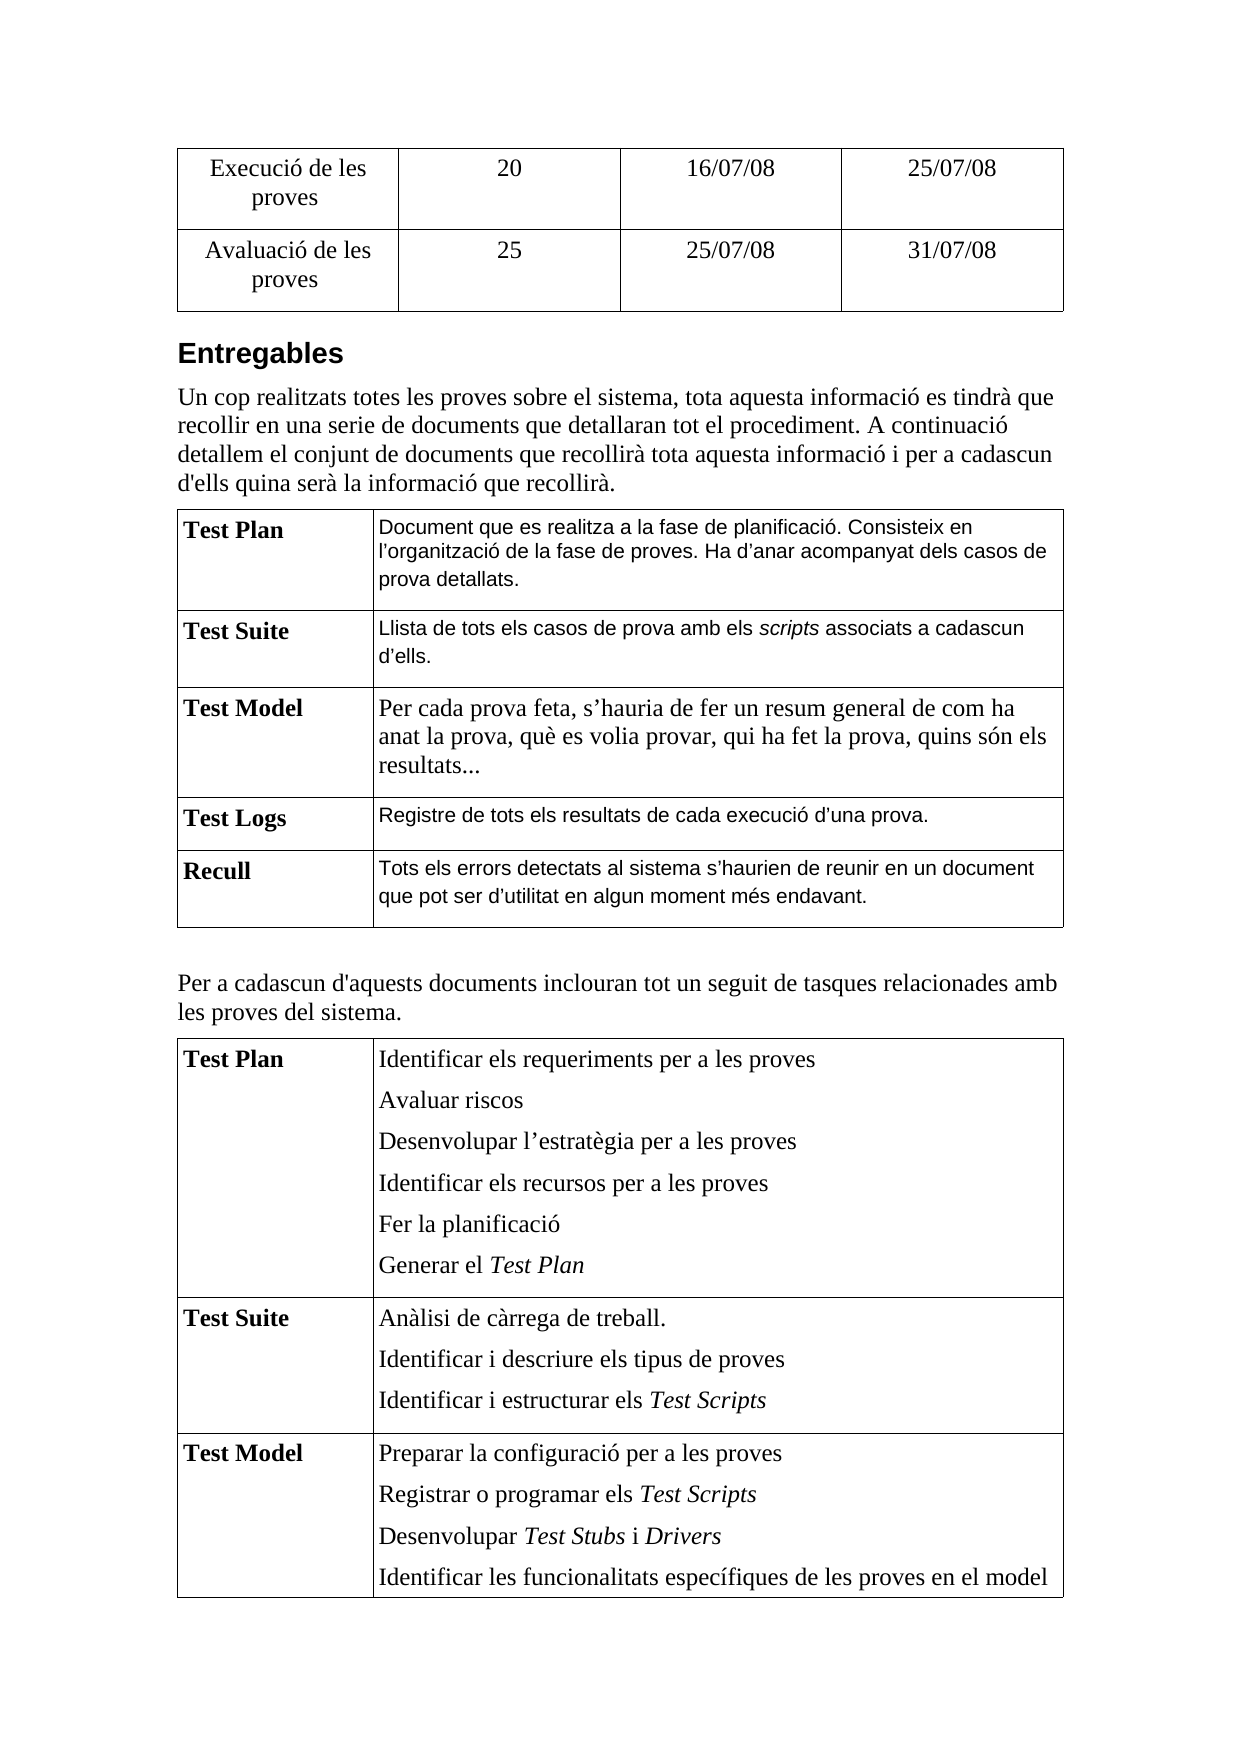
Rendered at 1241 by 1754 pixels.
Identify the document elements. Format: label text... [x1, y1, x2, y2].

table_cell Execució de les proves [178, 149, 398, 229]
table_cell Test Suite [178, 611, 373, 687]
table_cell 20 [399, 149, 620, 229]
table_cell Anàlisi de càrrega de treball. Identificar i descriure els tipus de proves Identificar i estructurar els Test Scripts [374, 1298, 1063, 1432]
table_header Document que es realitza a la fase de planificació. Consisteix en l’organització de la fase de proves. Ha d’anar acompanyat dels casos de prova detallats. [374, 510, 1063, 610]
table_cell Preparar la configuració per a les proves Registrar o programar els Test Scripts Desenvolupar Test Stubs i Drivers Identificar les funcionalitats específiques de les proves en el model [374, 1434, 1063, 1597]
table_cell Avaluació de les proves [178, 230, 398, 311]
table_header Identificar els requeriments per a les proves Avaluar riscos Desenvolupar l’estratègia per a les proves Identificar els recursos per a les proves Fer la planificació Generar el Test Plan [374, 1039, 1063, 1297]
table_cell 25 [399, 230, 620, 311]
table_cell Test Model [178, 1434, 373, 1597]
table_header Test Plan [178, 1039, 373, 1297]
table_cell 16/07/08 [621, 149, 841, 229]
table_cell 31/07/08 [842, 230, 1063, 311]
table_cell Registre de tots els resultats de cada execució d’una prova. [374, 798, 1063, 850]
table_cell Test Model [178, 688, 373, 797]
table_cell 25/07/08 [842, 149, 1063, 229]
table_cell Test Suite [178, 1298, 373, 1432]
table_cell Test Logs [178, 798, 373, 850]
table_cell Llista de tots els casos de prova amb els scripts associats a cadascun d’ells. [374, 611, 1063, 687]
table_cell Per cada prova feta, s’hauria de fer un resum general de com ha anat la prova, què es volia provar, qui ha fet la prova, quins són els resultats... [374, 688, 1063, 797]
table_cell Recull [178, 851, 373, 927]
text Un cop realitzats totes les proves sobre el sistema, tota aquesta informació es tindrà que recollir en una serie de documents que detallaran tot el procediment. A continuació detallem el conjunt de documents que recollirà tota aquesta informació i per a cadascun d'ells quina serà la informació que recollirà. [177, 382, 1063, 497]
table_cell 25/07/08 [621, 230, 841, 311]
text Per a cadascun d'aquests documents inclouran tot un seguit de tasques relacionades amb les proves del sistema. [177, 968, 1063, 1026]
table_header Test Plan [178, 510, 373, 610]
table_cell Tots els errors detectats al sistema s’haurien de reunir en un document que pot ser d’utilitat en algun moment més endavant. [374, 851, 1063, 927]
subtitle Entregables [177, 336, 1063, 369]
